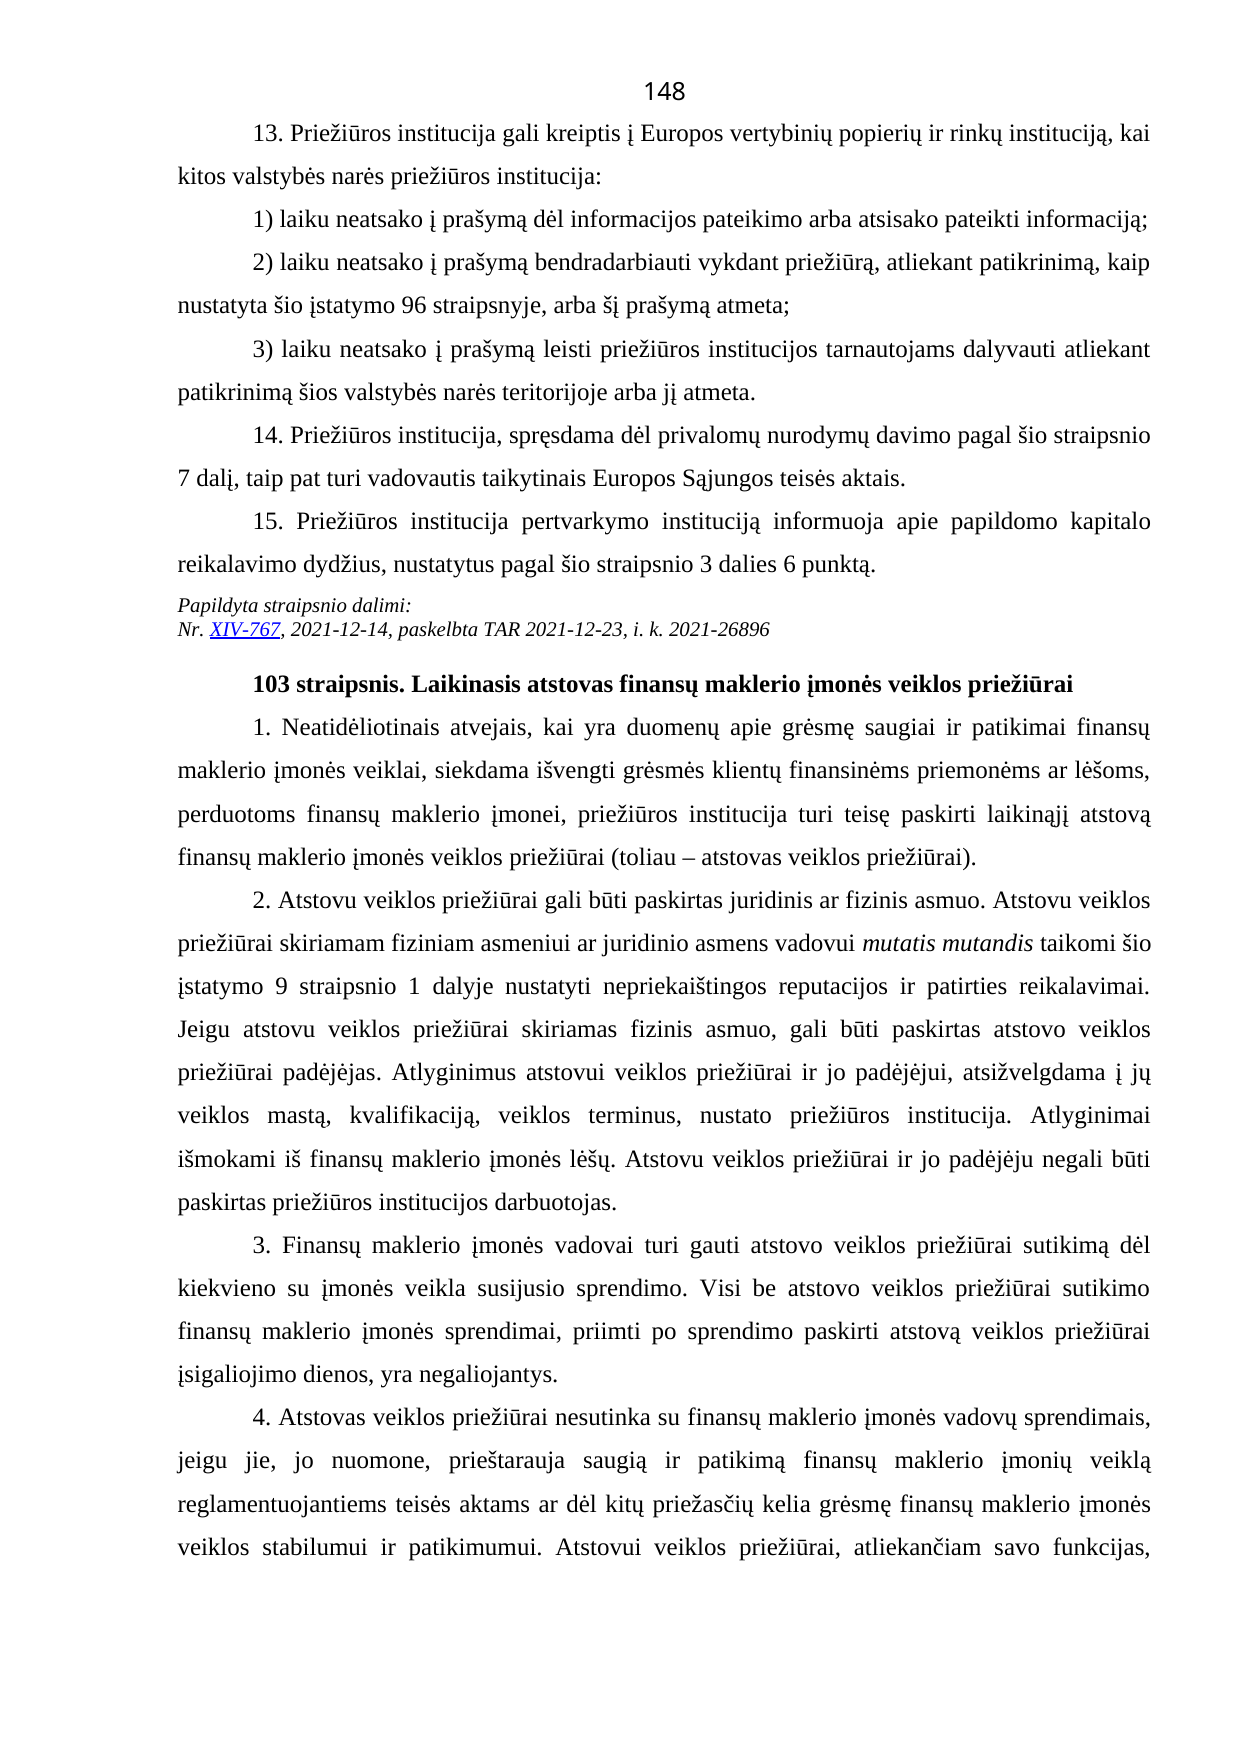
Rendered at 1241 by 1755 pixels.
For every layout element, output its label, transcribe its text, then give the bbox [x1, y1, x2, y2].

text 2) laiku neatsako į prašymą bendradarbiauti vykdant priežiūrą, atliekant patikrinimą, kaip nustatyta šio įstatymo 96 straipsnyje, arba šį prašymą atmeta; [177, 247, 1152, 319]
text 15. Priežiūros institucija pertvarkymo instituciją informuoja apie papildomo kapitalo reikalavimo dydžius, nustatytus pagal šio straipsnio 3 dalies 6 punktą. [177, 506, 1152, 578]
text 1) laiku neatsako į prašymą dėl informacijos pateikimo arba atsisako pateikti informaciją; [177, 204, 1152, 233]
text Nr. XIV-767, 2021-12-14, paskelbta TAR 2021-12-23, i. k. 2021-26896 [177, 617, 1152, 641]
text 4. Atstovas veiklos priežiūrai nesutinka su finansų maklerio įmonės vadovų sprendimais, jeigu jie, jo nuomone, prieštarauja saugią ir patikimą finansų maklerio įmonių veiklą reglamentuojantiems teisės aktams ar dėl kitų priežasčių kelia grėsmę finansų maklerio įmonės veiklos stabilumui ir patikimumui. Atstovui veiklos priežiūrai, atliekančiam savo funkcijas, [177, 1402, 1152, 1561]
text 3) laiku neatsako į prašymą leisti priežiūros institucijos tarnautojams dalyvauti atliekant patikrinimą šios valstybės narės teritorijoje arba jį atmeta. [177, 334, 1152, 406]
text Papildyta straipsnio dalimi: [177, 592, 1152, 617]
text 103 straipsnis. Laikinasis atstovas finansų maklerio įmonės veiklos priežiūrai [177, 669, 1152, 698]
text 2. Atstovu veiklos priežiūrai gali būti paskirtas juridinis ar fizinis asmuo. Atstovu veiklos priežiūrai skiriamam fiziniam asmeniui ar juridinio asmens vadovui mutatis mutandis taikomi šio įstatymo 9 straipsnio 1 dalyje nustatyti nepriekaištingos reputacijos ir patirties reikalavimai. Jeigu atstovu veiklos priežiūrai skiriamas fizinis asmuo, gali būti paskirtas atstovo veiklos priežiūrai padėjėjas. Atlyginimus atstovui veiklos priežiūrai ir jo padėjėjui, atsižvelgdama į jų veiklos mastą, kvalifikaciją, veiklos terminus, nustato priežiūros institucija. Atlyginimai išmokami iš finansų maklerio įmonės lėšų. Atstovu veiklos priežiūrai ir jo padėjėju negali būti paskirtas priežiūros institucijos darbuotojas. [177, 885, 1152, 1216]
text 3. Finansų maklerio įmonės vadovai turi gauti atstovo veiklos priežiūrai sutikimą dėl kiekvieno su įmonės veikla susijusio sprendimo. Visi be atstovo veiklos priežiūrai sutikimo finansų maklerio įmonės sprendimai, priimti po sprendimo paskirti atstovą veiklos priežiūrai įsigaliojimo dienos, yra negaliojantys. [177, 1230, 1152, 1388]
text 13. Priežiūros institucija gali kreiptis į Europos vertybinių popierių ir rinkų instituciją, kai kitos valstybės narės priežiūros institucija: [177, 118, 1152, 190]
text 1. Neatidėliotinais atvejais, kai yra duomenų apie grėsmę saugiai ir patikimai finansų maklerio įmonės veiklai, siekdama išvengti grėsmės klientų finansinėms priemonėms ar lėšoms, perduotoms finansų maklerio įmonei, priežiūros institucija turi teisę paskirti laikinąjį atstovą finansų maklerio įmonės veiklos priežiūrai (toliau – atstovas veiklos priežiūrai). [177, 712, 1152, 871]
text 14. Priežiūros institucija, spręsdama dėl privalomų nurodymų davimo pagal šio straipsnio 7 dalį, taip pat turi vadovautis taikytinais Europos Sąjungos teisės aktais. [177, 420, 1152, 492]
